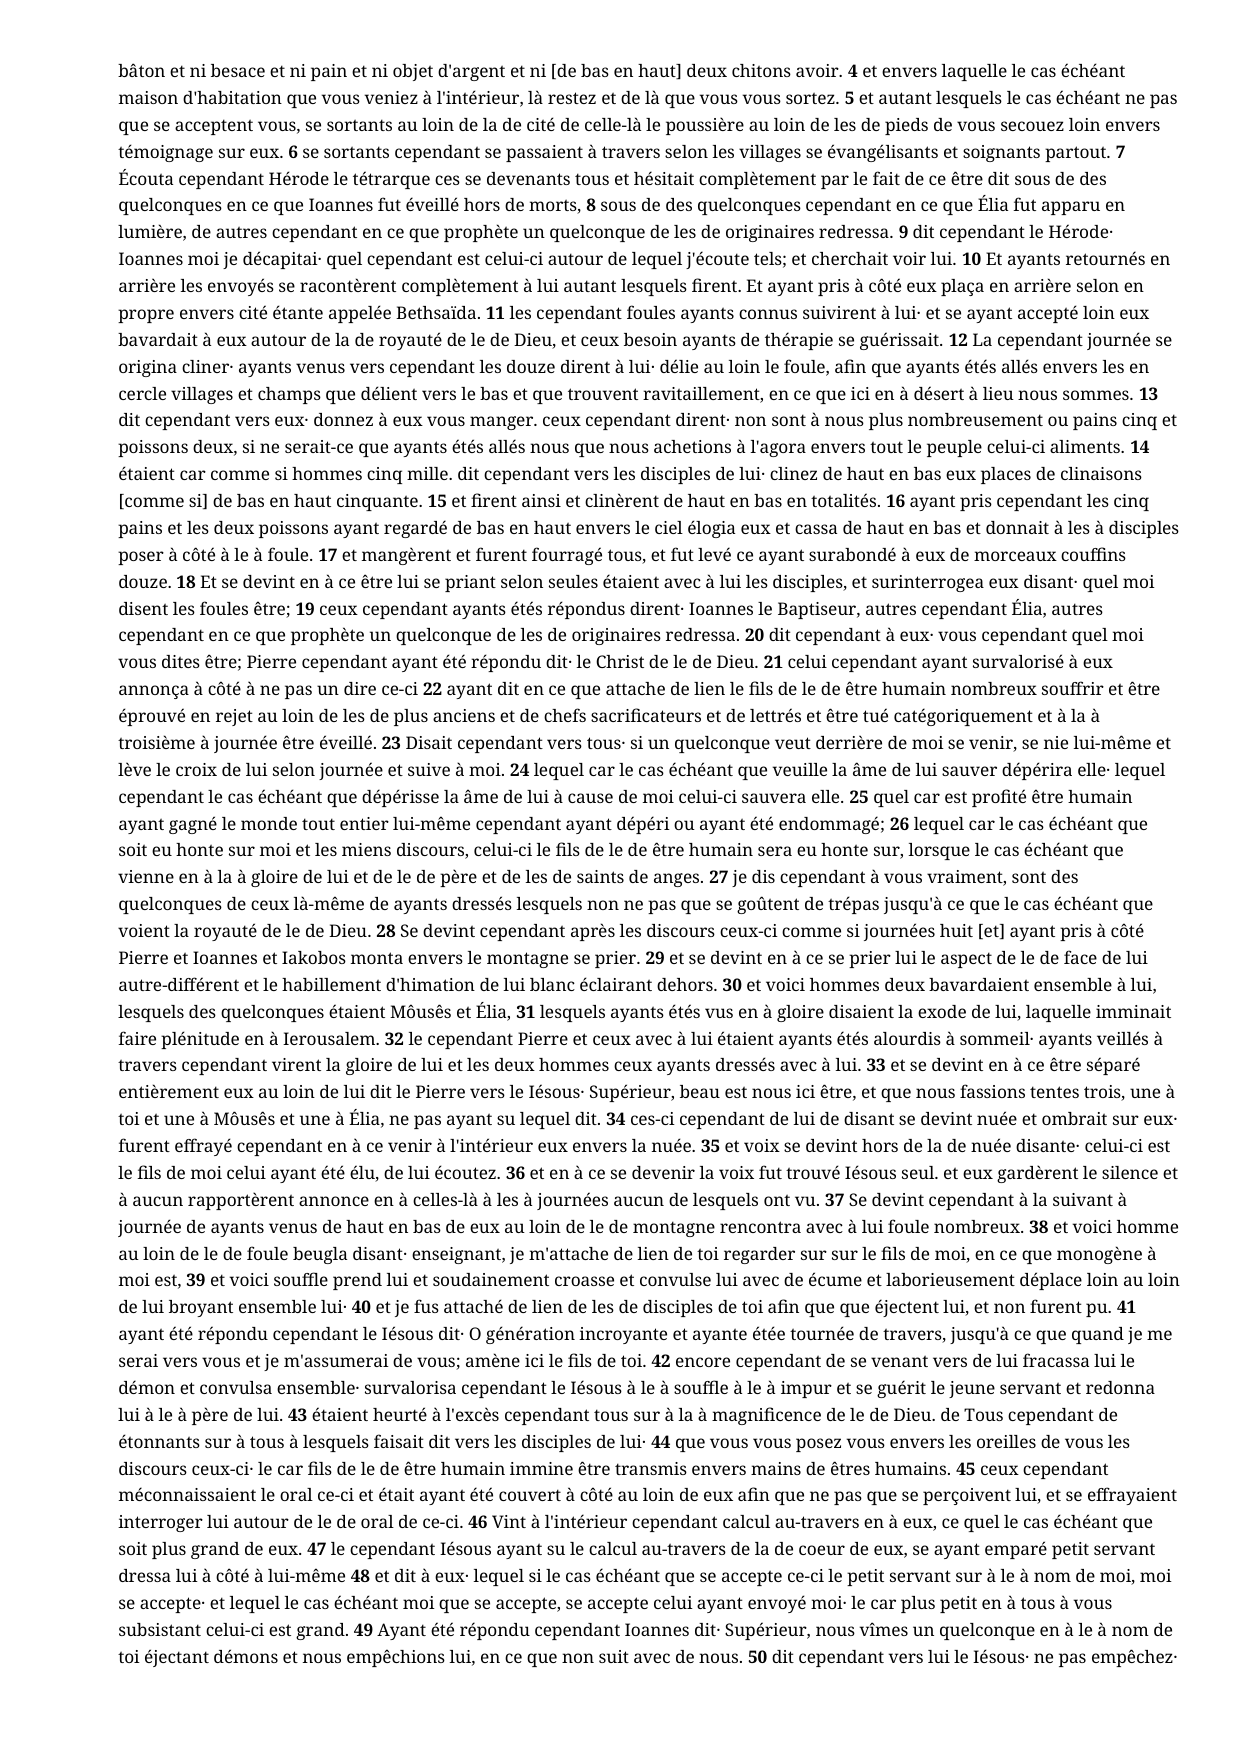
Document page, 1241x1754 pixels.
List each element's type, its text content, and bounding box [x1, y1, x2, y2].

text bâton et ni besace et ni pain et ni objet d'argent et ni [de bas en haut] deux chitons avoir. 4 et envers laquelle le cas échéant maison d'habitation que vous veniez à l'intérieur, là restez et de là que vous vous sortez. 5 et autant lesquels le cas échéant ne pas que se acceptent vous, se sortants au loin de la de cité de celle-là le poussière au loin de les de pieds de vous secouez loin envers témoignage sur eux. 6 se sortants cependant se passaient à travers selon les villages se évangélisants et soignants partout. 7 Écouta cependant Hérode le tétrarque ces se devenants tous et hésitait complètement par le fait de ce être dit sous de des quelconques en ce que Ioannes fut éveillé hors de morts, 8 sous de des quelconques cependant en ce que Élia fut apparu en lumière, de autres cependant en ce que prophète un quelconque de les de originaires redressa. 9 dit cependant le Hérode· Ioannes moi je décapitai· quel cependant est celui-ci autour de lequel j'écoute tels; et cherchait voir lui. 10 Et ayants retournés en arrière les envoyés se racontèrent complètement à lui autant lesquels firent. Et ayant pris à côté eux plaça en arrière selon en propre envers cité étante appelée Bethsaïda. 11 les cependant foules ayants connus suivirent à lui· et se ayant accepté loin eux bavardait à eux autour de la de royauté de le de Dieu, et ceux besoin ayants de thérapie se guérissait. 12 La cependant journée se origina cliner· ayants venus vers cependant les douze dirent à lui· délie au loin le foule, afin que ayants étés allés envers les en cercle villages et champs que délient vers le bas et que trouvent ravitaillement, en ce que ici en à désert à lieu nous sommes. 13 dit cependant vers eux· donnez à eux vous manger. ceux cependant dirent· non sont à nous plus nombreusement ou pains cinq et poissons deux, si ne serait-ce que ayants étés allés nous que nous achetions à l'agora envers tout le peuple celui-ci aliments. 14 étaient car comme si hommes cinq mille. dit cependant vers les disciples de lui· clinez de haut en bas eux places de clinaisons [comme si] de bas en haut cinquante. 15 et firent ainsi et clinèrent de haut en bas en totalités. 16 ayant pris cependant les cinq pains et les deux poissons ayant regardé de bas en haut envers le ciel élogia eux et cassa de haut en bas et donnait à les à disciples poser à côté à le à foule. 17 et mangèrent et furent fourragé tous, et fut levé ce ayant surabondé à eux de morceaux couffins douze. 18 Et se devint en à ce être lui se priant selon seules étaient avec à lui les disciples, et surinterrogea eux disant· quel moi disent les foules être; 19 ceux cependant ayants étés répondus dirent· Ioannes le Baptiseur, autres cependant Élia, autres cependant en ce que prophète un quelconque de les de originaires redressa. 20 dit cependant à eux· vous cependant quel moi vous dites être; Pierre cependant ayant été répondu dit· le Christ de le de Dieu. 21 celui cependant ayant survalorisé à eux annonça à côté à ne pas un dire ce-ci 22 ayant dit en ce que attache de lien le fils de le de être humain nombreux souffrir et être éprouvé en rejet au loin de les de plus anciens et de chefs sacrificateurs et de lettrés et être tué catégoriquement et à la à troisième à journée être éveillé. 23 Disait cependant vers tous· si un quelconque veut derrière de moi se venir, se nie lui-même et lève le croix de lui selon journée et suive à moi. 24 lequel car le cas échéant que veuille la âme de lui sauver dépérira elle· lequel cependant le cas échéant que dépérisse la âme de lui à cause de moi celui-ci sauvera elle. 25 quel car est profité être humain ayant gagné le monde tout entier lui-même cependant ayant dépéri ou ayant été endommagé; 26 lequel car le cas échéant que soit eu honte sur moi et les miens discours, celui-ci le fils de le de être humain sera eu honte sur, lorsque le cas échéant que vienne en à la à gloire de lui et de le de père et de les de saints de anges. 27 je dis cependant à vous vraiment, sont des quelconques de ceux là-même de ayants dressés lesquels non ne pas que se goûtent de trépas jusqu'à ce que le cas échéant que voient la royauté de le de Dieu. 28 Se devint cependant après les discours ceux-ci comme si journées huit [et] ayant pris à côté Pierre et Ioannes et Iakobos monta envers le montagne se prier. 29 et se devint en à ce se prier lui le aspect de le de face de lui autre-différent et le habillement d'himation de lui blanc éclairant dehors. 30 et voici hommes deux bavardaient ensemble à lui, lesquels des quelconques étaient Môusês et Élia, 31 lesquels ayants étés vus en à gloire disaient la exode de lui, laquelle imminait faire plénitude en à Ierousalem. 32 le cependant Pierre et ceux avec à lui étaient ayants étés alourdis à sommeil· ayants veillés à travers cependant virent la gloire de lui et les deux hommes ceux ayants dressés avec à lui. 33 et se devint en à ce être séparé entièrement eux au loin de lui dit le Pierre vers le Iésous· Supérieur, beau est nous ici être, et que nous fassions tentes trois, une à toi et une à Môusês et une à Élia, ne pas ayant su lequel dit. 34 ces-ci cependant de lui de disant se devint nuée et ombrait sur eux· furent effrayé cependant en à ce venir à l'intérieur eux envers la nuée. 35 et voix se devint hors de la de nuée disante· celui-ci est le fils de moi celui ayant été élu, de lui écoutez. 36 et en à ce se devenir la voix fut trouvé Iésous seul. et eux gardèrent le silence et à aucun rapportèrent annonce en à celles-là à les à journées aucun de lesquels ont vu. 37 Se devint cependant à la suivant à journée de ayants venus de haut en bas de eux au loin de le de montagne rencontra avec à lui foule nombreux. 38 et voici homme au loin de le de foule beugla disant· enseignant, je m'attache de lien de toi regarder sur sur le fils de moi, en ce que monogène à moi est, 39 et voici souffle prend lui et soudainement croasse et convulse lui avec de écume et laborieusement déplace loin au loin de lui broyant ensemble lui· 40 et je fus attaché de lien de les de disciples de toi afin que que éjectent lui, et non furent pu. 41 ayant été répondu cependant le Iésous dit· O génération incroyante et ayante étée tournée de travers, jusqu'à ce que quand je me serai vers vous et je m'assumerai de vous; amène ici le fils de toi. 42 encore cependant de se venant vers de lui fracassa lui le démon et convulsa ensemble· survalorisa cependant le Iésous à le à souffle à le à impur et se guérit le jeune servant et redonna lui à le à père de lui. 43 étaient heurté à l'excès cependant tous sur à la à magnificence de le de Dieu. de Tous cependant de étonnants sur à tous à lesquels faisait dit vers les disciples de lui· 44 que vous vous posez vous envers les oreilles de vous les discours ceux-ci· le car fils de le de être humain immine être transmis envers mains de êtres humains. 45 ceux cependant méconnaissaient le oral ce-ci et était ayant été couvert à côté au loin de eux afin que ne pas que se perçoivent lui, et se effrayaient interroger lui autour de le de oral de ce-ci. 46 Vint à l'intérieur cependant calcul au-travers en à eux, ce quel le cas échéant que soit plus grand de eux. 47 le cependant Iésous ayant su le calcul au-travers de la de coeur de eux, se ayant emparé petit servant dressa lui à côté à lui-même 48 et dit à eux· lequel si le cas échéant que se accepte ce-ci le petit servant sur à le à nom de moi, moi se accepte· et lequel le cas échéant moi que se accepte, se accepte celui ayant envoyé moi· le car plus petit en à tous à vous subsistant celui-ci est grand. 49 Ayant été répondu cependant Ioannes dit· Supérieur, nous vîmes un quelconque en à le à nom de toi éjectant démons et nous empêchions lui, en ce que non suit avec de nous. 50 dit cependant vers lui le Iésous· ne pas empêchez· [118, 59, 1181, 1668]
